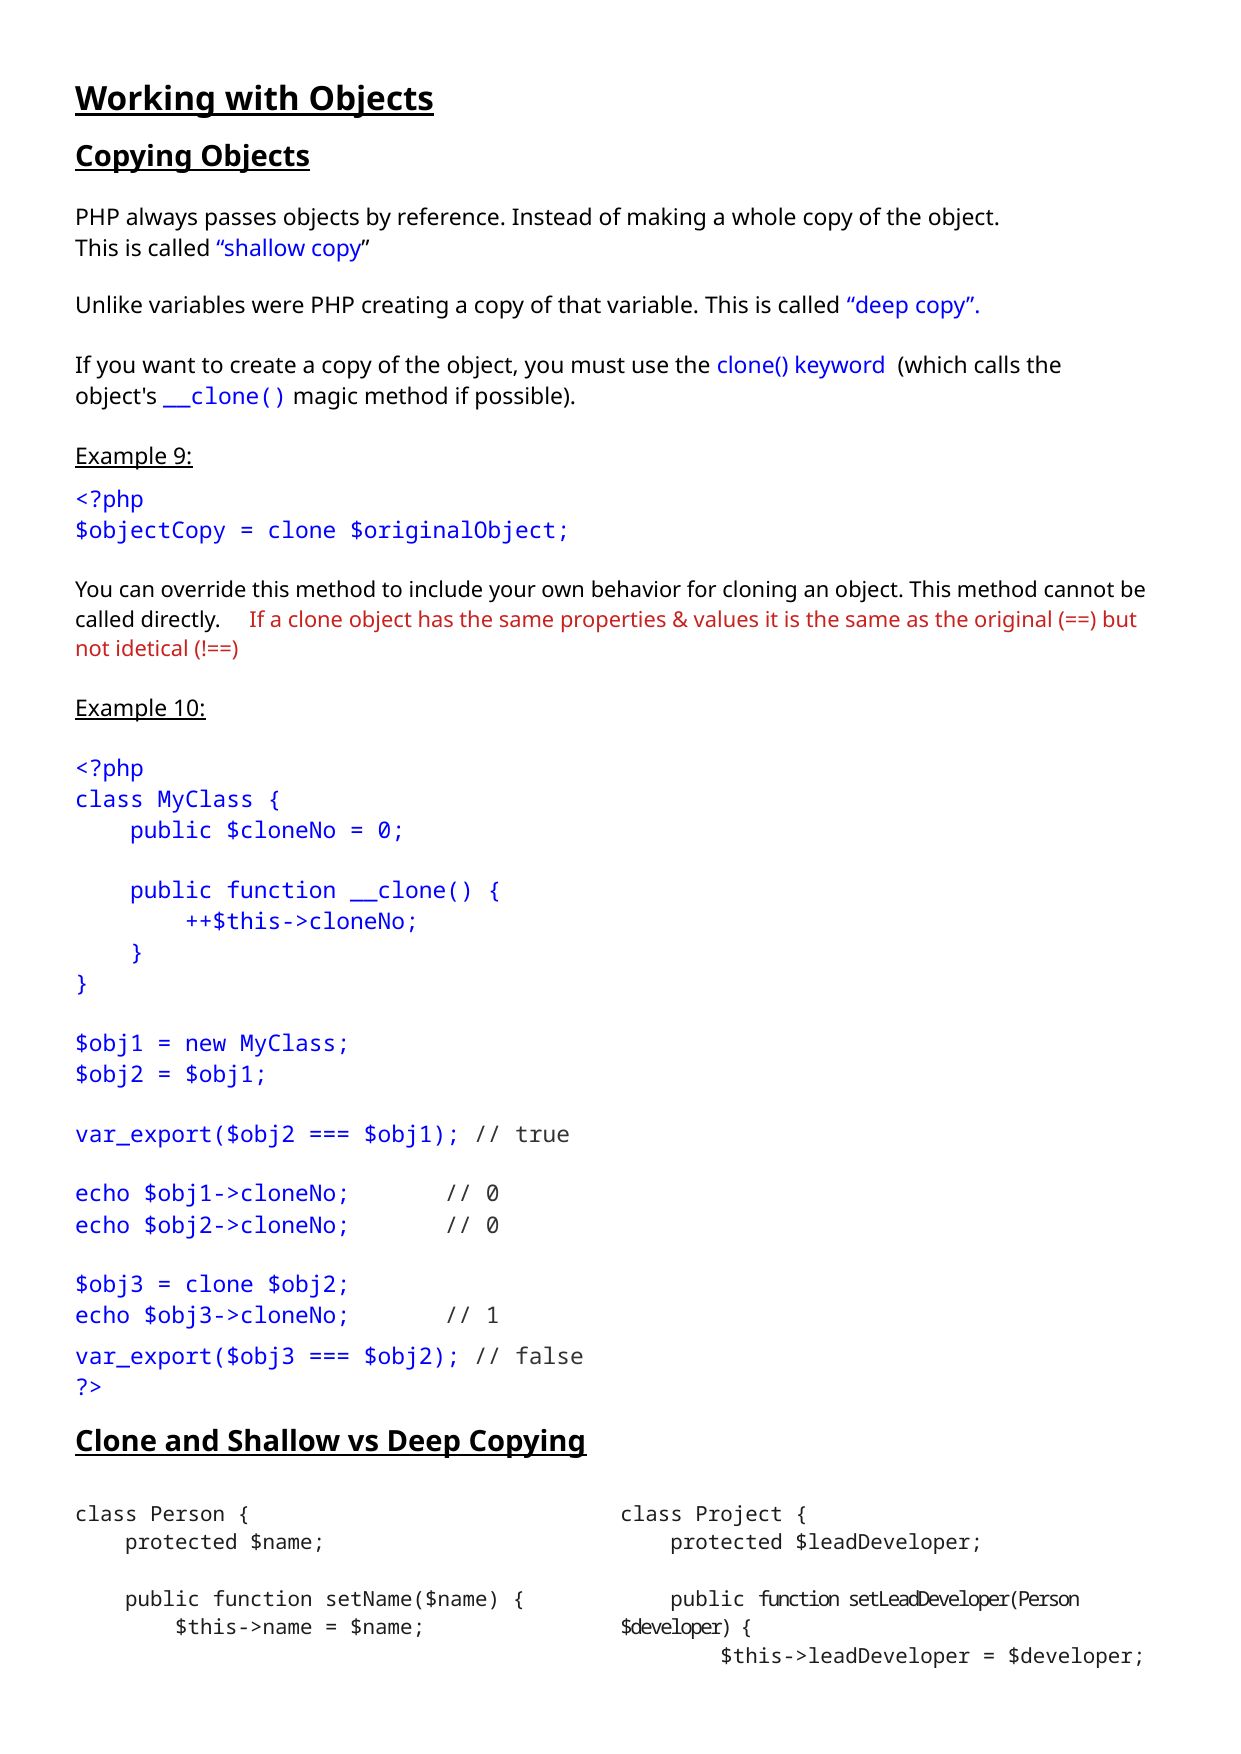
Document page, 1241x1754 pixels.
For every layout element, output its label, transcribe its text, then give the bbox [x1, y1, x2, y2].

text var_export($obj2 === $obj1); // true [75, 1118, 1166, 1149]
text public function __clone() { [75, 873, 1166, 905]
text You can override this method to include your own behavior for cloning an object. This method cannot be called directly. If a clone object has the same properties & values it is the same as the original (==) but not idetical (!==) [75, 574, 1166, 663]
text PHP always passes objects by reference. Instead of making a whole copy of the object. [75, 201, 1166, 232]
text Example 10: [75, 691, 1166, 723]
text $obj1 = new MyClass; [75, 1027, 1166, 1058]
text ++$this->cloneNo; [75, 905, 1166, 936]
text echo $obj3->cloneNo; // 1 [75, 1299, 1166, 1331]
text public $cloneNo = 0; [75, 814, 1166, 845]
text ?> [75, 1371, 1166, 1402]
text Working with Objects [75, 75, 1166, 120]
text $objectCopy = clone $originalObject; [75, 514, 1166, 545]
text Copying Objects [75, 135, 1166, 175]
table_header class Project { protected $leadDeveloper; public function setLeadDeveloper(Person $developer) { $this->leadDeveloper = $developer; [620, 1499, 1166, 1669]
text var_export($obj3 === $obj2); // false [75, 1339, 1166, 1371]
text } [75, 936, 1166, 967]
text If you want to create a copy of the object, you must use the clone() keyword (which calls the object's __clone() magic method if possible). [75, 349, 1166, 412]
text <?php [75, 751, 1166, 783]
text class MyClass { [75, 783, 1166, 814]
text Example 9: [75, 440, 1166, 471]
text echo $obj1->cloneNo; // 0 [75, 1177, 1166, 1208]
table_header class Person { protected $name; public function setName($name) { $this->name = $name; [75, 1499, 620, 1669]
text <?php [75, 483, 1166, 514]
text } [75, 967, 1166, 998]
text Unlike variables were PHP creating a copy of that variable. This is called “deep copy”. [75, 289, 1166, 321]
text echo $obj2->cloneNo; // 0 [75, 1208, 1166, 1240]
text $obj3 = clone $obj2; [75, 1268, 1166, 1299]
text This is called “shallow copy” [75, 232, 1166, 263]
subtitle Clone and Shallow vs Deep Copying [75, 1420, 1166, 1460]
text $obj2 = $obj1; [75, 1058, 1166, 1089]
